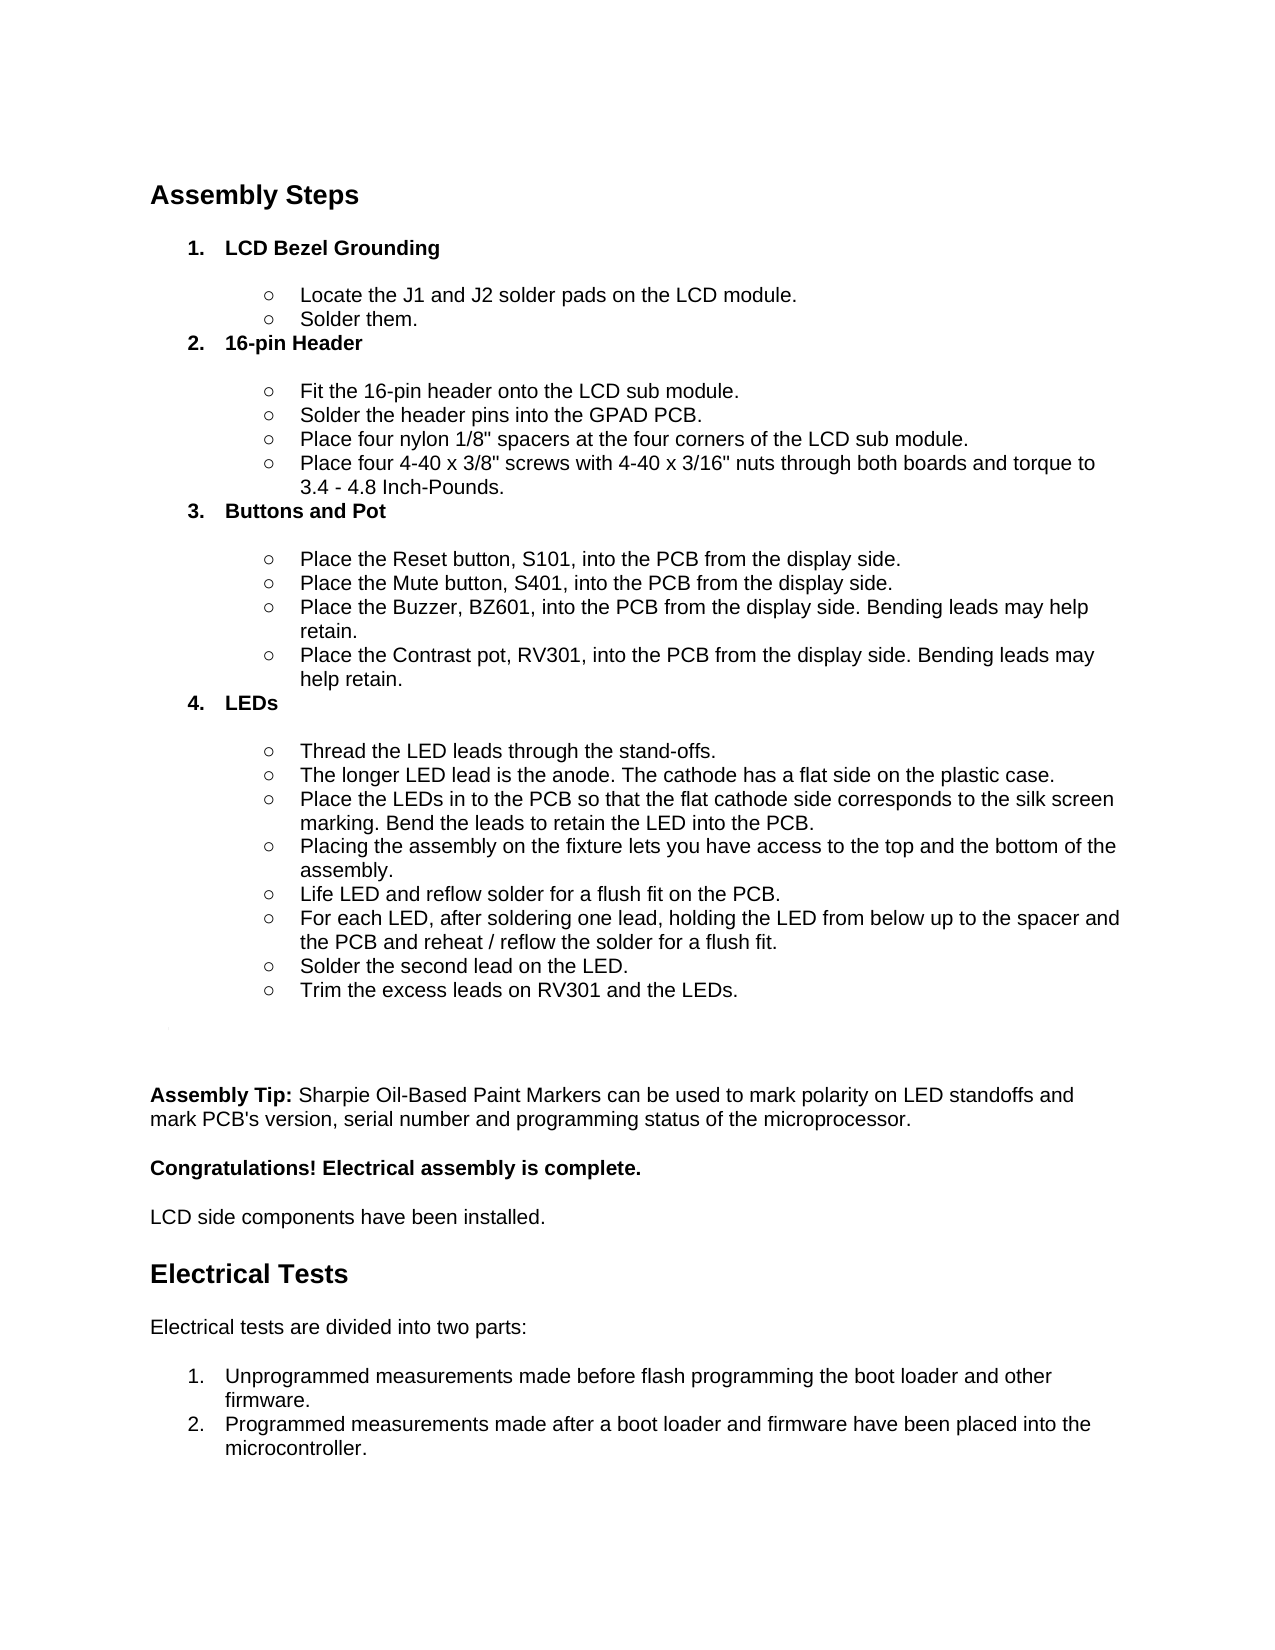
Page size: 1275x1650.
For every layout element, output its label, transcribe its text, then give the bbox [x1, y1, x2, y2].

text Electrical tests are divided into two parts: [150, 1314, 1125, 1338]
list Solder them. [262, 307, 1125, 331]
subtitle Electrical Tests [150, 1258, 1125, 1289]
list Fit the 16-pin header onto the LCD sub module. [262, 379, 1125, 403]
list Trim the excess leads on RV301 and the LEDs. [262, 978, 1125, 1002]
list LEDs [187, 691, 1125, 738]
list Place four 4-40 x 3/8" screws with 4-40 x 3/16" nuts through both boards and torque to 3.4 - 4.8 Inch-Pounds. [262, 451, 1125, 499]
list Placing the assembly on the fixture lets you have access to the top and the bottom of the assembly. [262, 834, 1125, 882]
list Life LED and reflow solder for a flush fit on the PCB. [262, 882, 1125, 906]
subtitle Assembly Steps [150, 179, 1125, 210]
list Place the Mute button, S401, into the PCB from the display side. [262, 571, 1125, 595]
text Assembly Tip: Sharpie Oil-Based Paint Markers can be used to mark polarity on LED standoffs and mark PCB's version, serial number and programming status of the microprocessor. [150, 1083, 1125, 1131]
list Programmed measurements made after a boot loader and firmware have been placed into the microcontroller. [187, 1411, 1125, 1459]
list Locate the J1 and J2 solder pads on the LCD module. [262, 283, 1125, 307]
text Congratulations! Electrical assembly is complete. [150, 1156, 1125, 1180]
list Place the Reset button, S101, into the PCB from the display side. [262, 547, 1125, 571]
list LCD Bezel Grounding [187, 235, 1125, 283]
list Buttons and Pot [187, 499, 1125, 547]
list For each LED, after soldering one lead, holding the LED from below up to the spacer and the PCB and reheat / reflow the solder for a flush fit. [262, 906, 1125, 954]
text LCD side components have been installed. [150, 1205, 1125, 1229]
list Place the Buzzer, BZ601, into the PCB from the display side. Bending leads may help retain. [262, 595, 1125, 643]
list Place four nylon 1/8" spacers at the four corners of the LCD sub module. [262, 427, 1125, 451]
list 16-pin Header [187, 331, 1125, 379]
list Place the Contrast pot, RV301, into the PCB from the display side. Bending leads may help retain. [262, 643, 1125, 691]
list Solder the second lead on the LED. [262, 954, 1125, 978]
list Thread the LED leads through the stand-offs. [262, 738, 1125, 762]
list Unprogrammed measurements made before flash programming the boot loader and other firmware. [187, 1363, 1125, 1411]
list Place the LEDs in to the PCB so that the flat cathode side corresponds to the silk screen marking. Bend the leads to retain the LED into the PCB. [262, 786, 1125, 834]
list The longer LED lead is the anode. The cathode has a flat side on the plastic case. [262, 762, 1125, 786]
list Solder the header pins into the GPAD PCB. [262, 403, 1125, 427]
